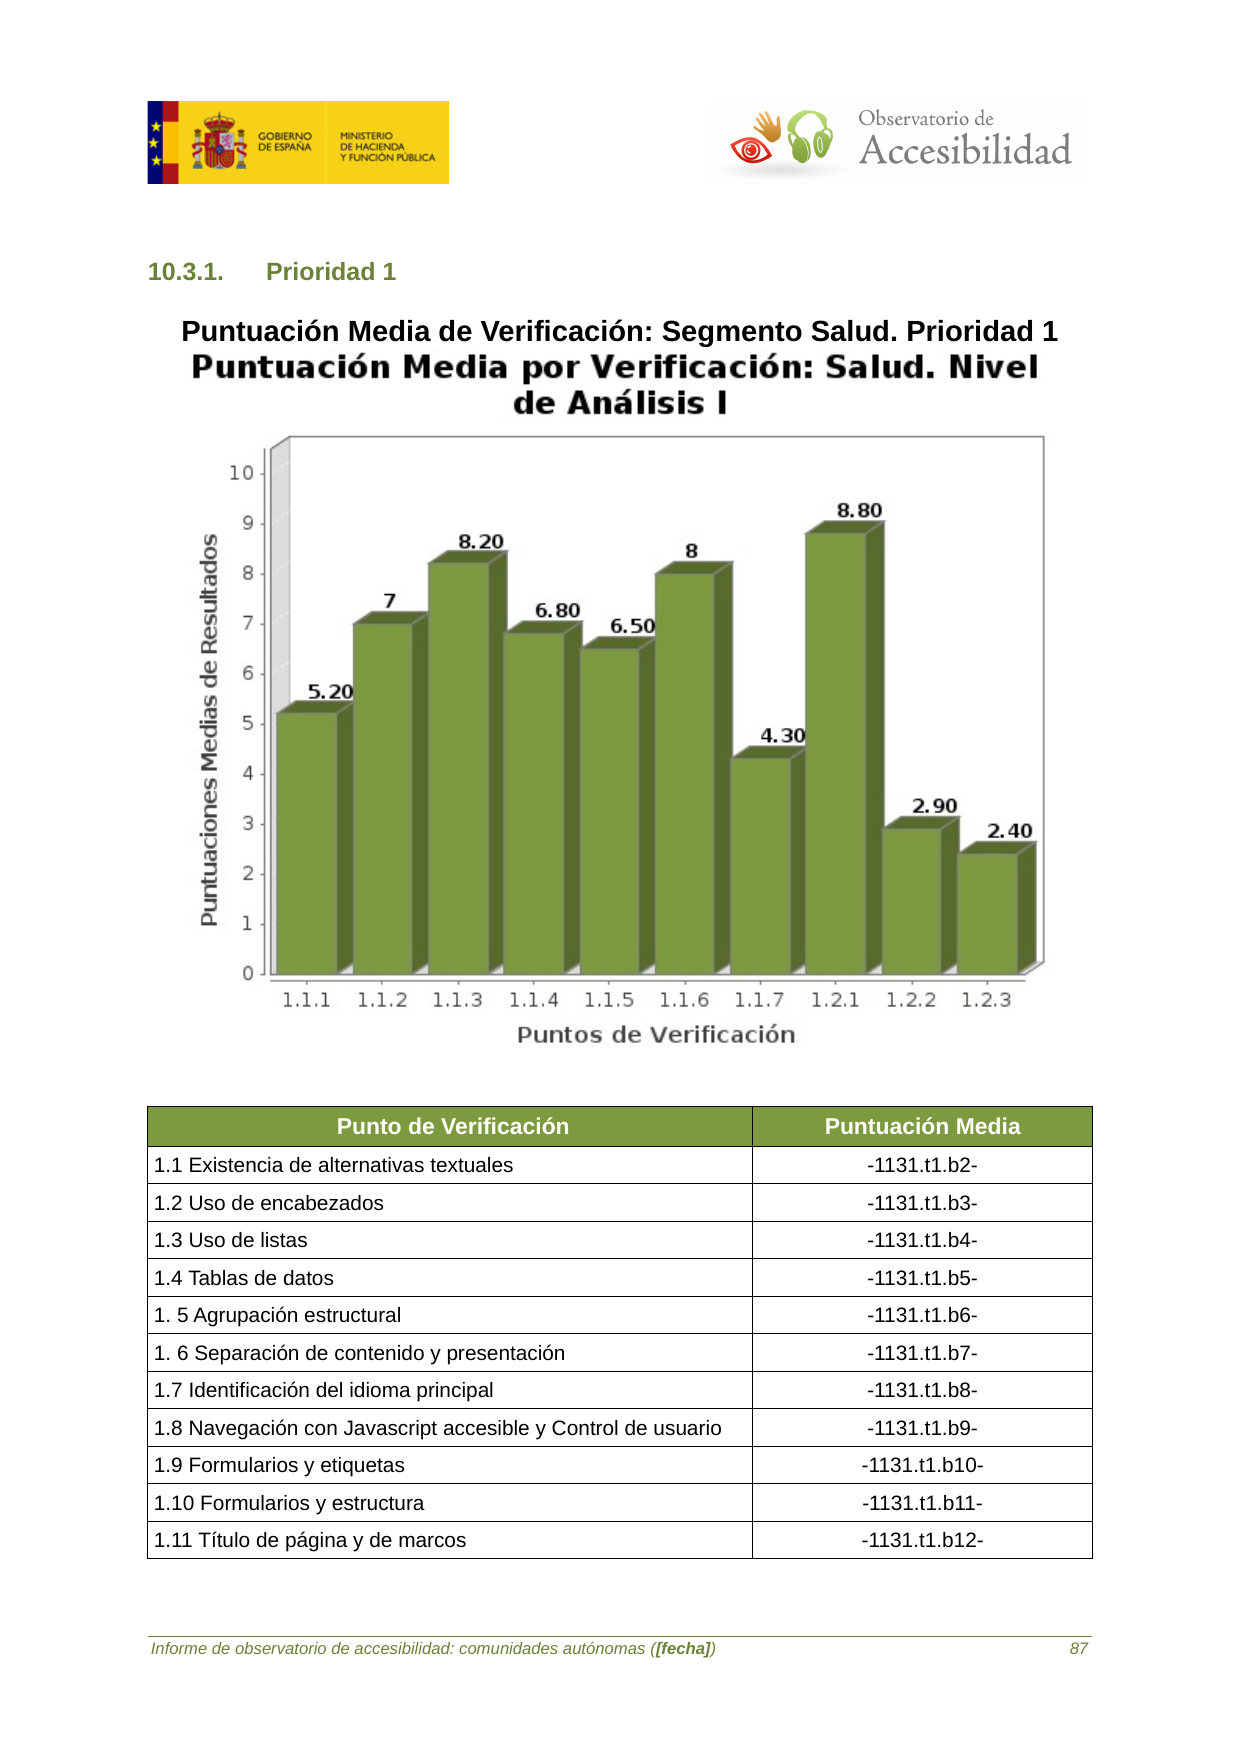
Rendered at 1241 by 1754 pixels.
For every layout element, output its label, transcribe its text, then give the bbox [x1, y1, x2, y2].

table_cell -1131.t1.b4- [753, 1222, 1092, 1258]
table_cell 1.2 Uso de encabezados [148, 1184, 752, 1221]
table_cell -1131.t1.b8- [753, 1372, 1092, 1408]
table_cell -1131.t1.b9- [753, 1409, 1092, 1446]
table_cell -1131.t1.b3- [753, 1184, 1092, 1221]
table_header Puntuación Media [753, 1107, 1092, 1146]
table_cell 1.7 Identificación del idioma principal [148, 1372, 752, 1408]
table_cell 1.10 Formularios y estructura [148, 1484, 752, 1521]
table_cell 1.9 Formularios y etiquetas [148, 1447, 752, 1483]
picture [178, 347, 1062, 1057]
table_cell 1. 5 Agrupación estructural [148, 1297, 752, 1333]
table_cell -1131.t1.b12- [753, 1522, 1092, 1558]
table_cell 1.8 Navegación con Javascript accesible y Control de usuario [148, 1409, 752, 1446]
table_cell -1131.t1.b7- [753, 1334, 1092, 1371]
picture [147, 101, 450, 184]
subtitle Prioridad 1 [148, 257, 1092, 286]
table_cell 1.4 Tablas de datos [148, 1259, 752, 1296]
table_cell -1131.t1.b5- [753, 1259, 1092, 1296]
table_cell -1131.t1.b2- [753, 1147, 1092, 1183]
table_cell -1131.t1.b11- [753, 1484, 1092, 1521]
table_cell 1.1 Existencia de alternativas textuales [148, 1147, 752, 1183]
text Puntuación Media de Verificación: Segmento Salud. Prioridad 1 [148, 314, 1092, 347]
table_cell 1. 6 Separación de contenido y presentación [148, 1334, 752, 1371]
picture [710, 101, 1086, 184]
table_cell -1131.t1.b6- [753, 1297, 1092, 1333]
table_cell 1.11 Título de página y de marcos [148, 1522, 752, 1558]
table_header Punto de Verificación [148, 1107, 752, 1146]
table_cell -1131.t1.b10- [753, 1447, 1092, 1483]
table_cell 1.3 Uso de listas [148, 1222, 752, 1258]
